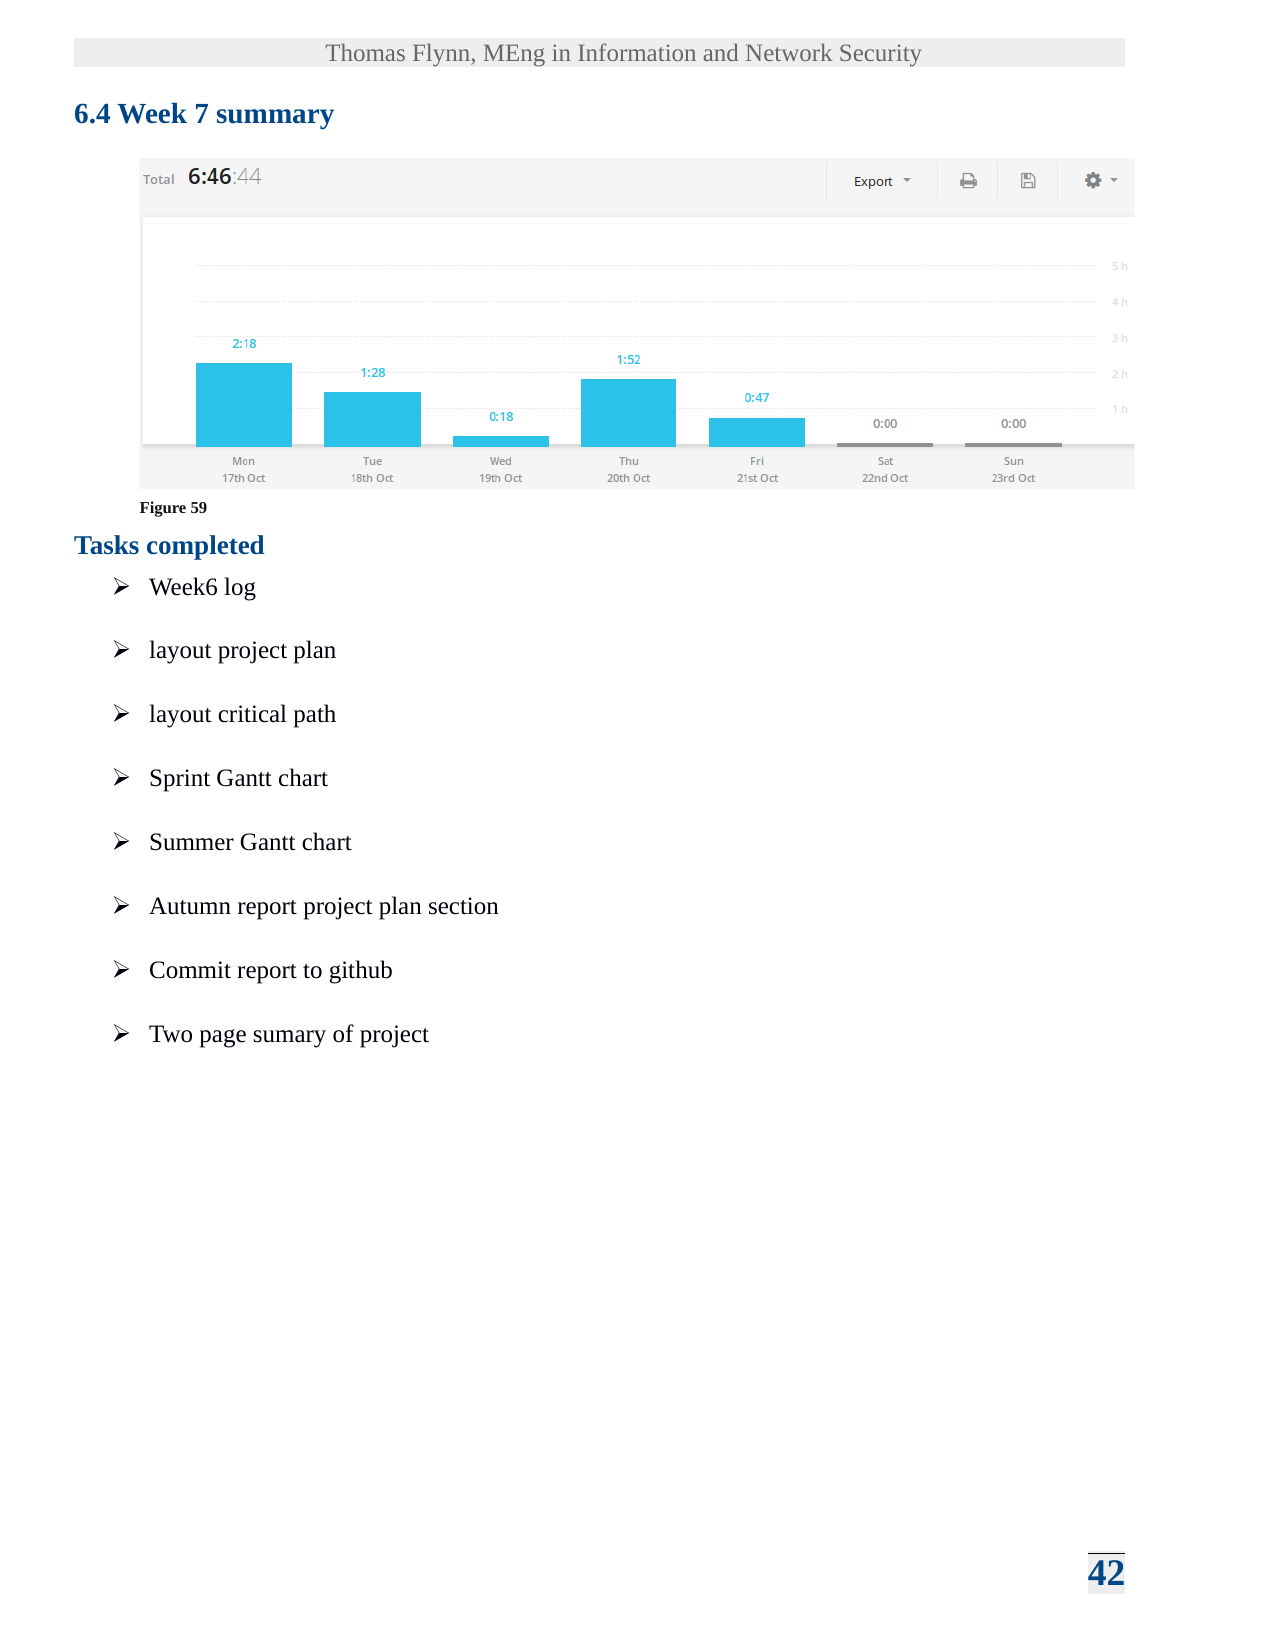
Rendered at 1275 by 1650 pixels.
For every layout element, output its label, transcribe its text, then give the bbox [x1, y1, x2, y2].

list Summer Gantt chart [111, 827, 1125, 856]
list Sprint Gantt chart [111, 763, 1125, 792]
subtitle Tasks completed [74, 489, 1125, 560]
list Autumn report project plan section [111, 891, 1125, 920]
list Commit report to github [111, 955, 1125, 984]
subtitle 6.4 Week 7 summary [74, 96, 1125, 129]
list layout project plan [111, 636, 1125, 664]
list Week6 log [111, 572, 1125, 600]
picture [139, 158, 1135, 489]
text Figure 59 [139, 489, 1134, 517]
list layout critical path [111, 699, 1125, 728]
list Two page sumary of project [111, 1019, 1125, 1048]
